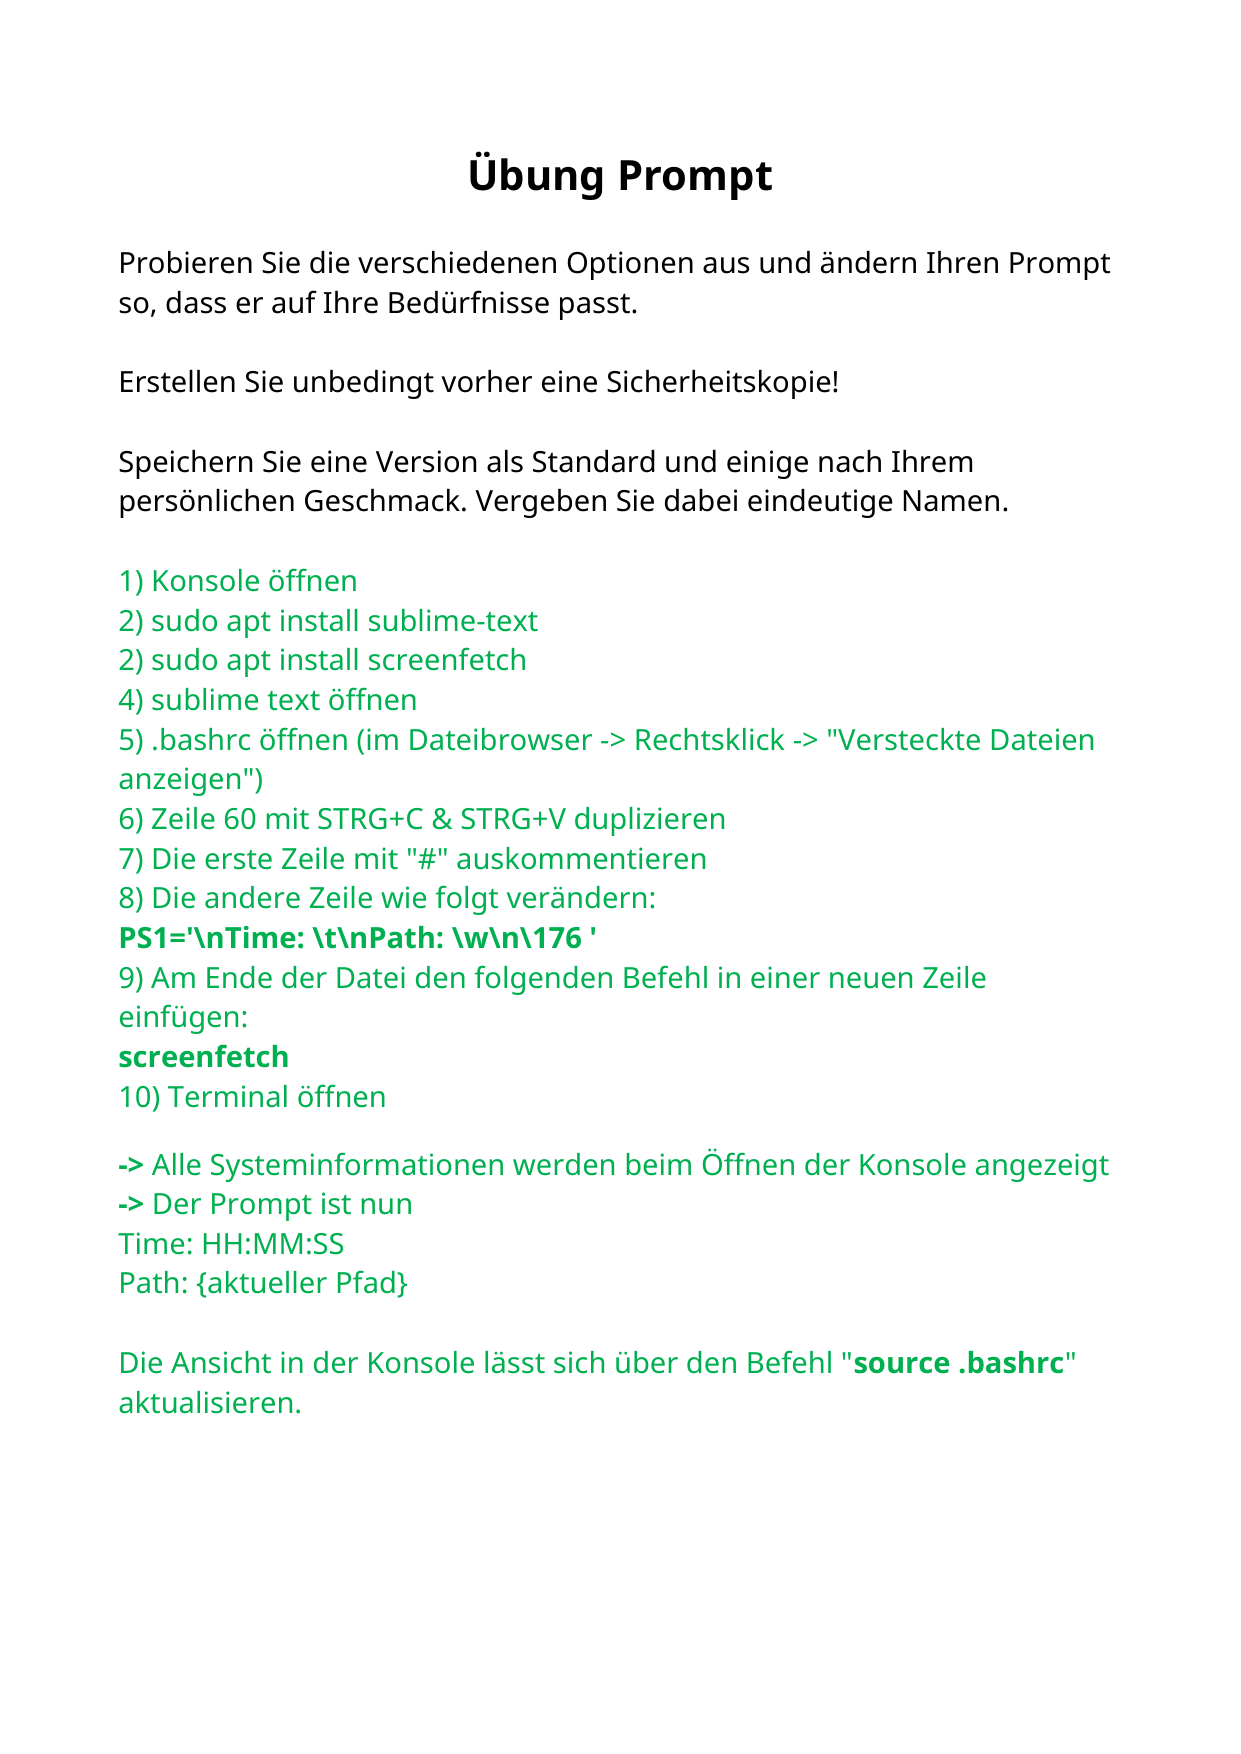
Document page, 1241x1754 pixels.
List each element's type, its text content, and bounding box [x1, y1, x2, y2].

text Time: HH:MM:SS [118, 1223, 1122, 1263]
text 2) sudo apt install screenfetch [118, 639, 1122, 679]
text screenfetch [118, 1036, 1122, 1076]
text 5) .bashrc öffnen (im Dateibrowser -> Rechtsklick -> "Versteckte Dateien anzeigen") [118, 719, 1122, 798]
text 7) Die erste Zeile mit "#" auskommentieren [118, 838, 1122, 878]
text Die Ansicht in der Konsole lässt sich über den Befehl "source .bashrc" aktualisieren. [118, 1342, 1122, 1422]
text Path: {aktueller Pfad} [118, 1263, 1122, 1342]
text 4) sublime text öffnen [118, 679, 1122, 719]
text Übung Prompt [118, 146, 1122, 203]
text 8) Die andere Zeile wie folgt verändern: [118, 878, 1122, 917]
text 10) Terminal öffnen [118, 1076, 1122, 1116]
text 2) sudo apt install sublime-text [118, 600, 1122, 639]
text 6) Zeile 60 mit STRG+C & STRG+V duplizieren [118, 798, 1122, 838]
text -> Alle Systeminformationen werden beim Öffnen der Konsole angezeigt [118, 1144, 1122, 1183]
text -> Der Prompt ist nun [118, 1183, 1122, 1223]
text Probieren Sie die verschiedenen Optionen aus und ändern Ihren Prompt so, dass er auf Ihre Bedürfnisse passt. Erstellen Sie unbedingt vorher eine Sicherheitskopie! Speichern Sie eine Version als Standard und einige nach Ihrem persönlichen Geschmack. Vergeben Sie dabei eindeutige Namen. 1) Konsole öffnen [118, 203, 1122, 600]
text PS1='\nTime: \t\nPath: \w\n\176 ' 9) Am Ende der Datei den folgenden Befehl in einer neuen Zeile einfügen: [118, 917, 1122, 1036]
